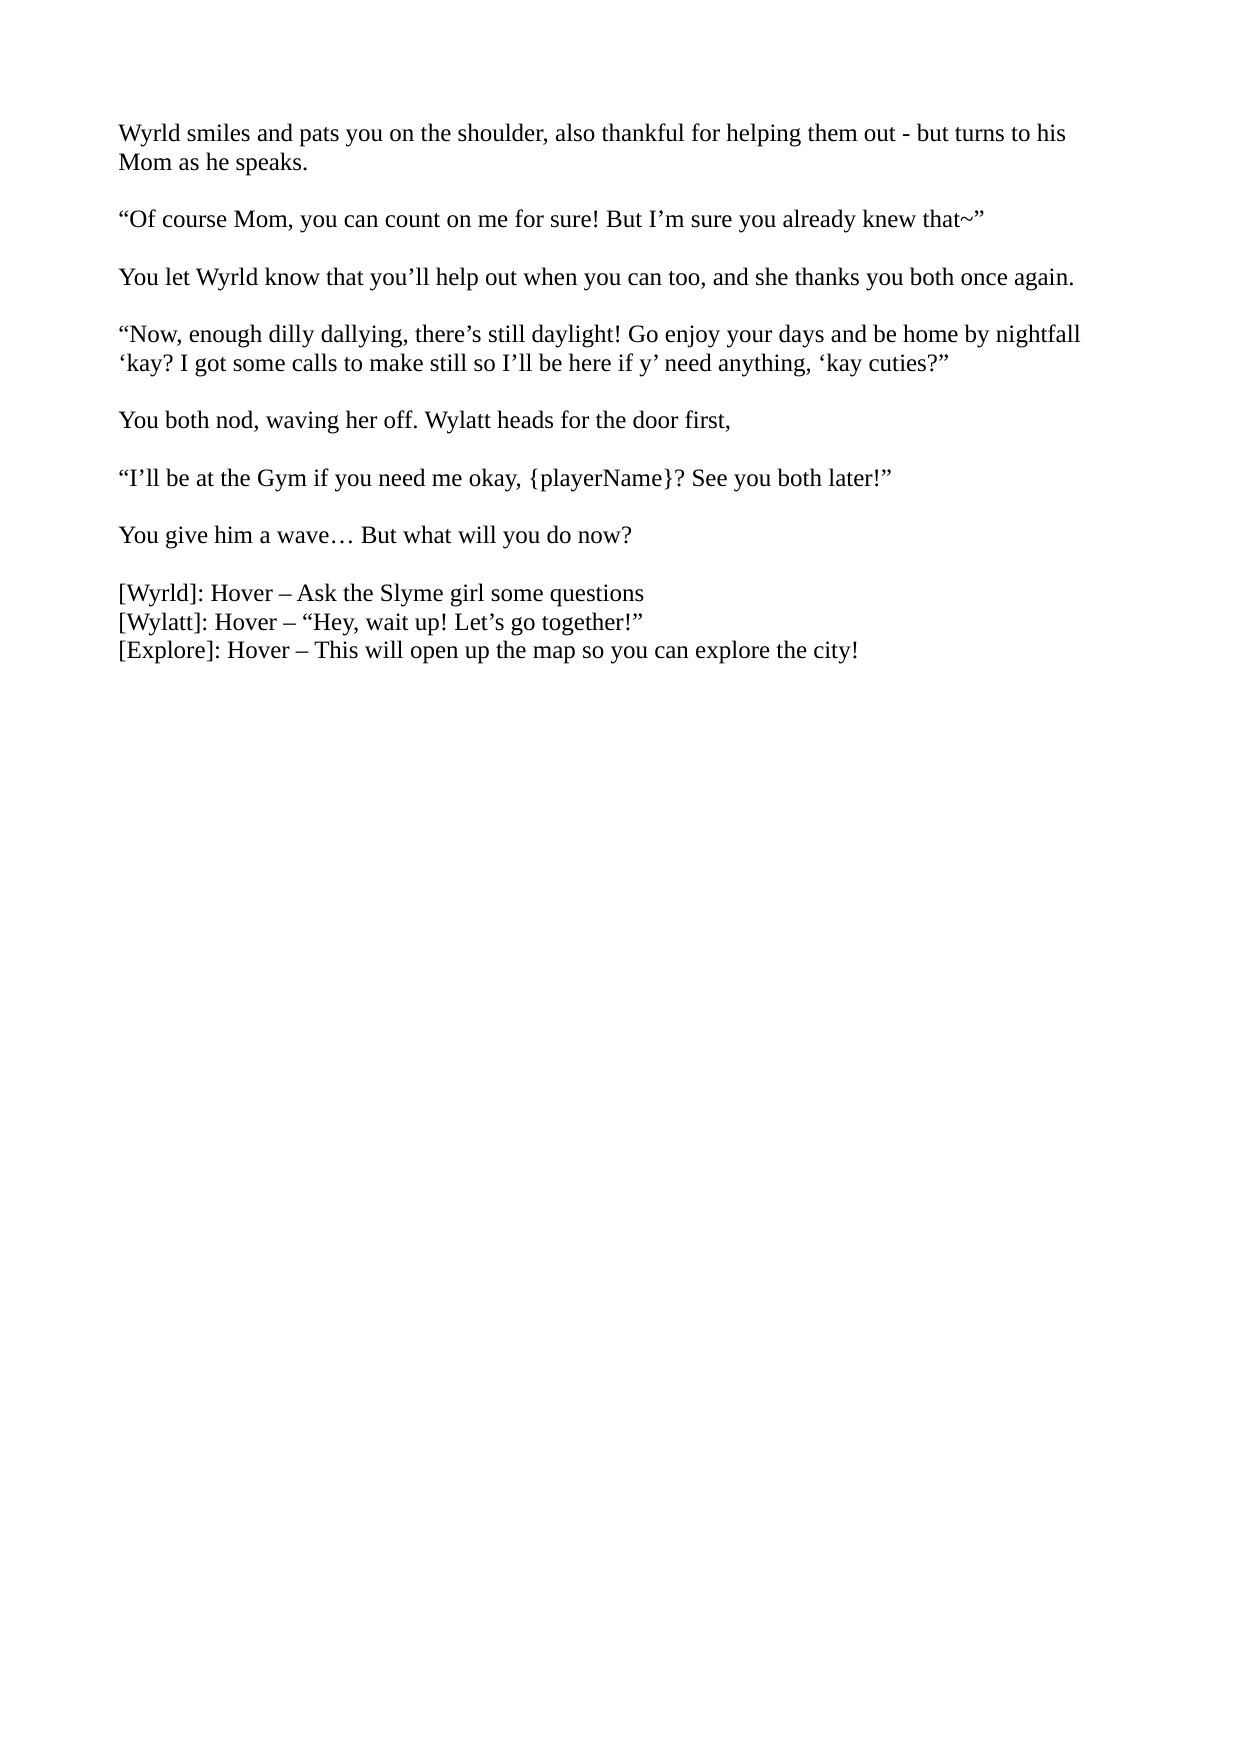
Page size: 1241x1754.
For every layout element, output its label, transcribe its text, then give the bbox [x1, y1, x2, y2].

text [Wylatt]: Hover – “Hey, wait up! Let’s go together!” [118, 607, 1122, 636]
text “Of course Mom, you can count on me for sure! But I’m sure you already knew that~” You let Wyrld know that you’ll help out when you can too, and she thanks you both once again. [118, 204, 1122, 291]
text Wyrld smiles and pats you on the shoulder, also thankful for helping them out - but turns to his Mom as he speaks. [118, 118, 1122, 176]
text [Wyrld]: Hover – Ask the Slyme girl some questions [118, 578, 1122, 607]
text [Explore]: Hover – This will open up the map so you can explore the city! [118, 636, 1122, 664]
text “Now, enough dilly dallying, there’s still daylight! Go enjoy your days and be home by nightfall ‘kay? I got some calls to make still so I’ll be here if y’ need anything, ‘kay cuties?” You both nod, waving her off. Wylatt heads for the door first, “I’ll be at the Gym if you need me okay, {playerName}? See you both later!” You give him a wave… But what will you do now? [118, 319, 1122, 549]
